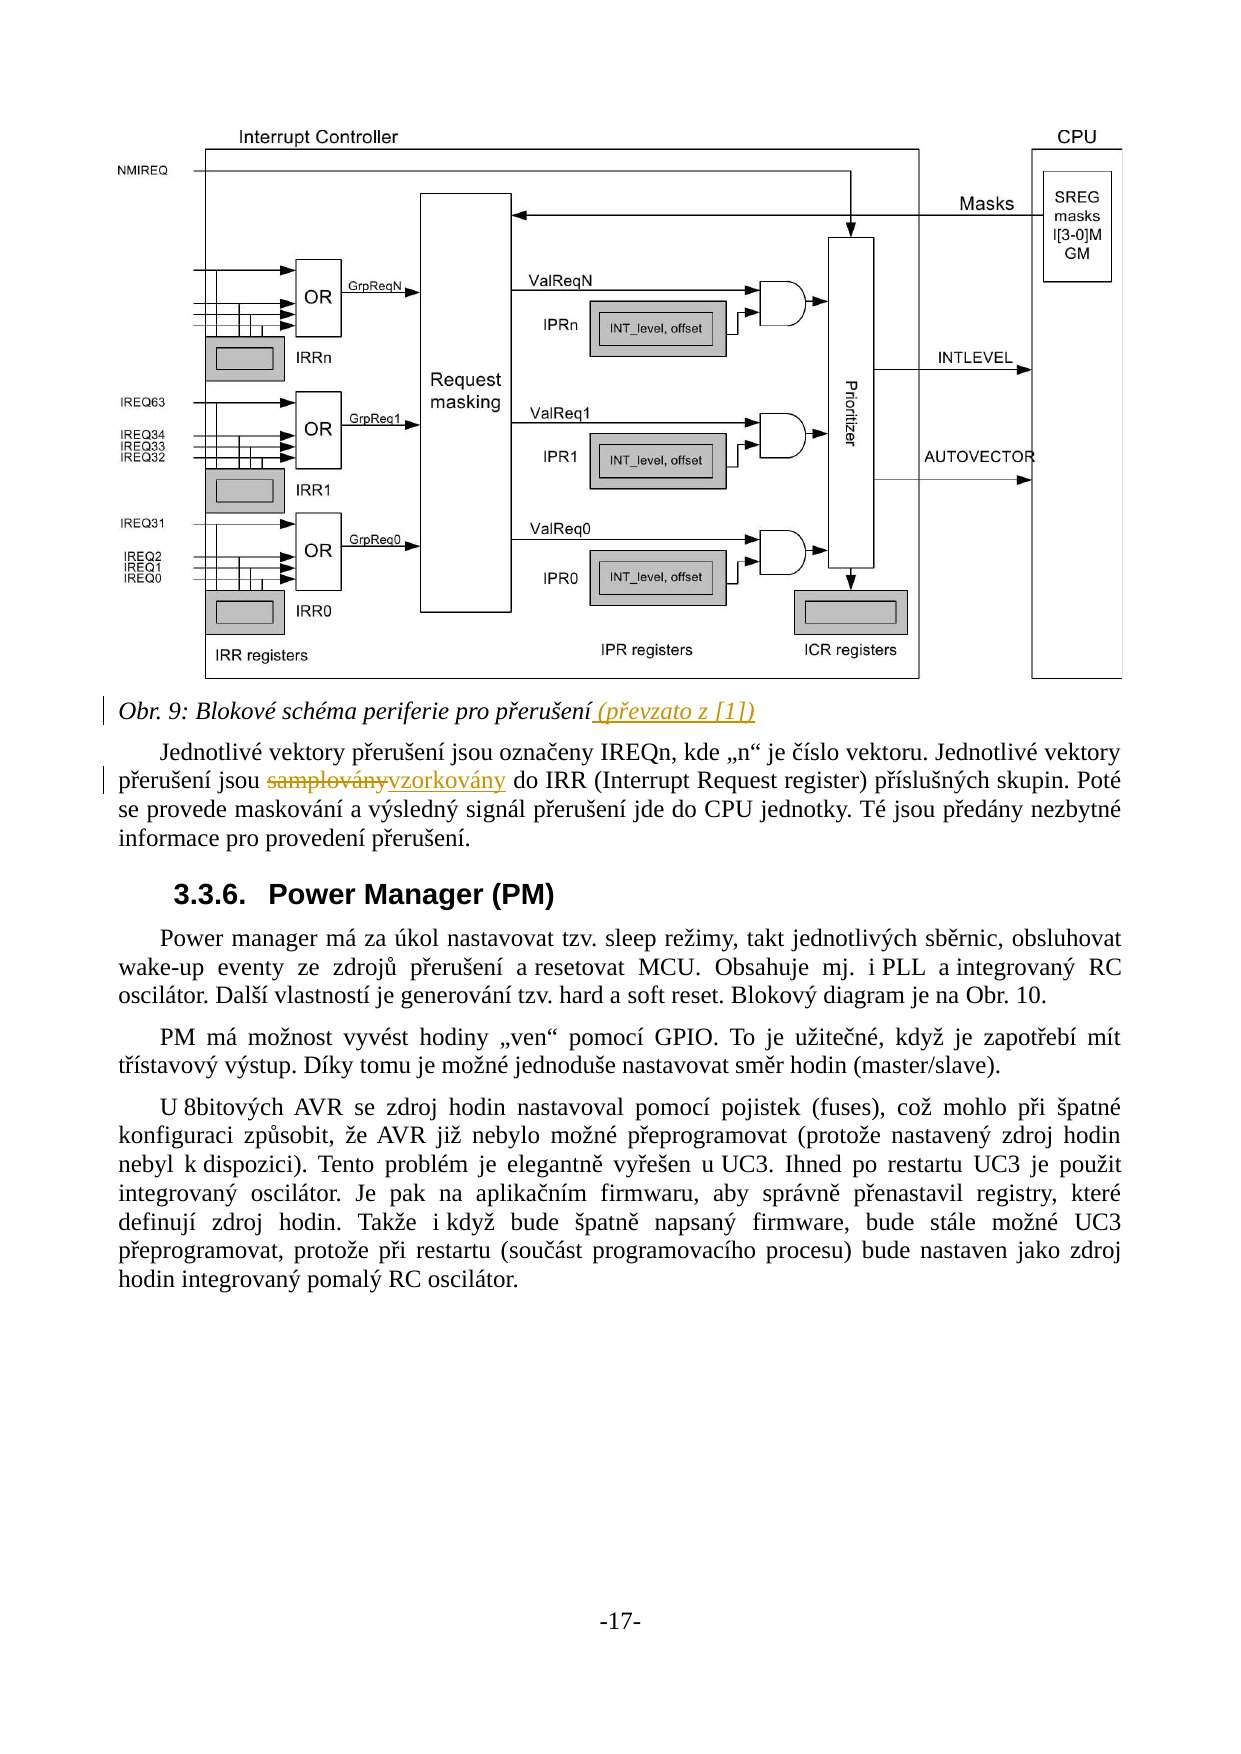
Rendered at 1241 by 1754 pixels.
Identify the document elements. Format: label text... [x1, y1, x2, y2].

text Jednotlivé vektory přerušení jsou označeny IREQn, kde „n“ je číslo vektoru. Jednotlivé vektory přerušení jsou vzorkovány do IRR (Interrupt Request register) příslušných skupin. Poté se provede maskování a výsledný signál přerušení jde do CPU jednotky. Té jsou předány nezbytné informace pro provedení přerušení. [118, 725, 1122, 852]
picture [118, 130, 1123, 679]
text PM má možnost vyvést hodiny „ven“ pomocí GPIO. To je užitečné, když je zapotřebí mít třístavový výstup. Díky tomu je možné jednoduše nastavovat směr hodin (master/slave). [118, 1022, 1122, 1079]
text Obr. 9: Blokové schéma periferie pro přerušení (převzato z [1]) [118, 679, 1122, 725]
text [118, 118, 1122, 130]
subtitle Power Manager (PM) [163, 877, 1122, 910]
text U 8bitových AVR se zdroj hodin nastavoval pomocí pojistek (fuses), což mohlo při špatné konfiguraci způsobit, že AVR již nebylo možné přeprogramovat (protože nastavený zdroj hodin nebyl k dispozici). Tento problém je elegantně vyřešen u UC3. Ihned po restartu UC3 je použit integrovaný oscilátor. Je pak na aplikačním firmwaru, aby správně přenastavil registry, které definují zdroj hodin. Takže i když bude špatně napsaný firmware, bude stále možné UC3 přeprogramovat, protože při restartu (součást programovacího procesu) bude nastaven jako zdroj hodin integrovaný pomalý RC oscilátor. [118, 1092, 1122, 1293]
text Power manager má za úkol nastavovat tzv. sleep režimy, takt jednotlivých sběrnic, obsluhovat wake-up eventy ze zdrojů přerušení a resetovat MCU. Obsahuje mj. i PLL a integrovaný RC oscilátor. Další vlastností je generování tzv. hard a soft reset. Blokový diagram je na Obr. 10. [118, 923, 1122, 1009]
